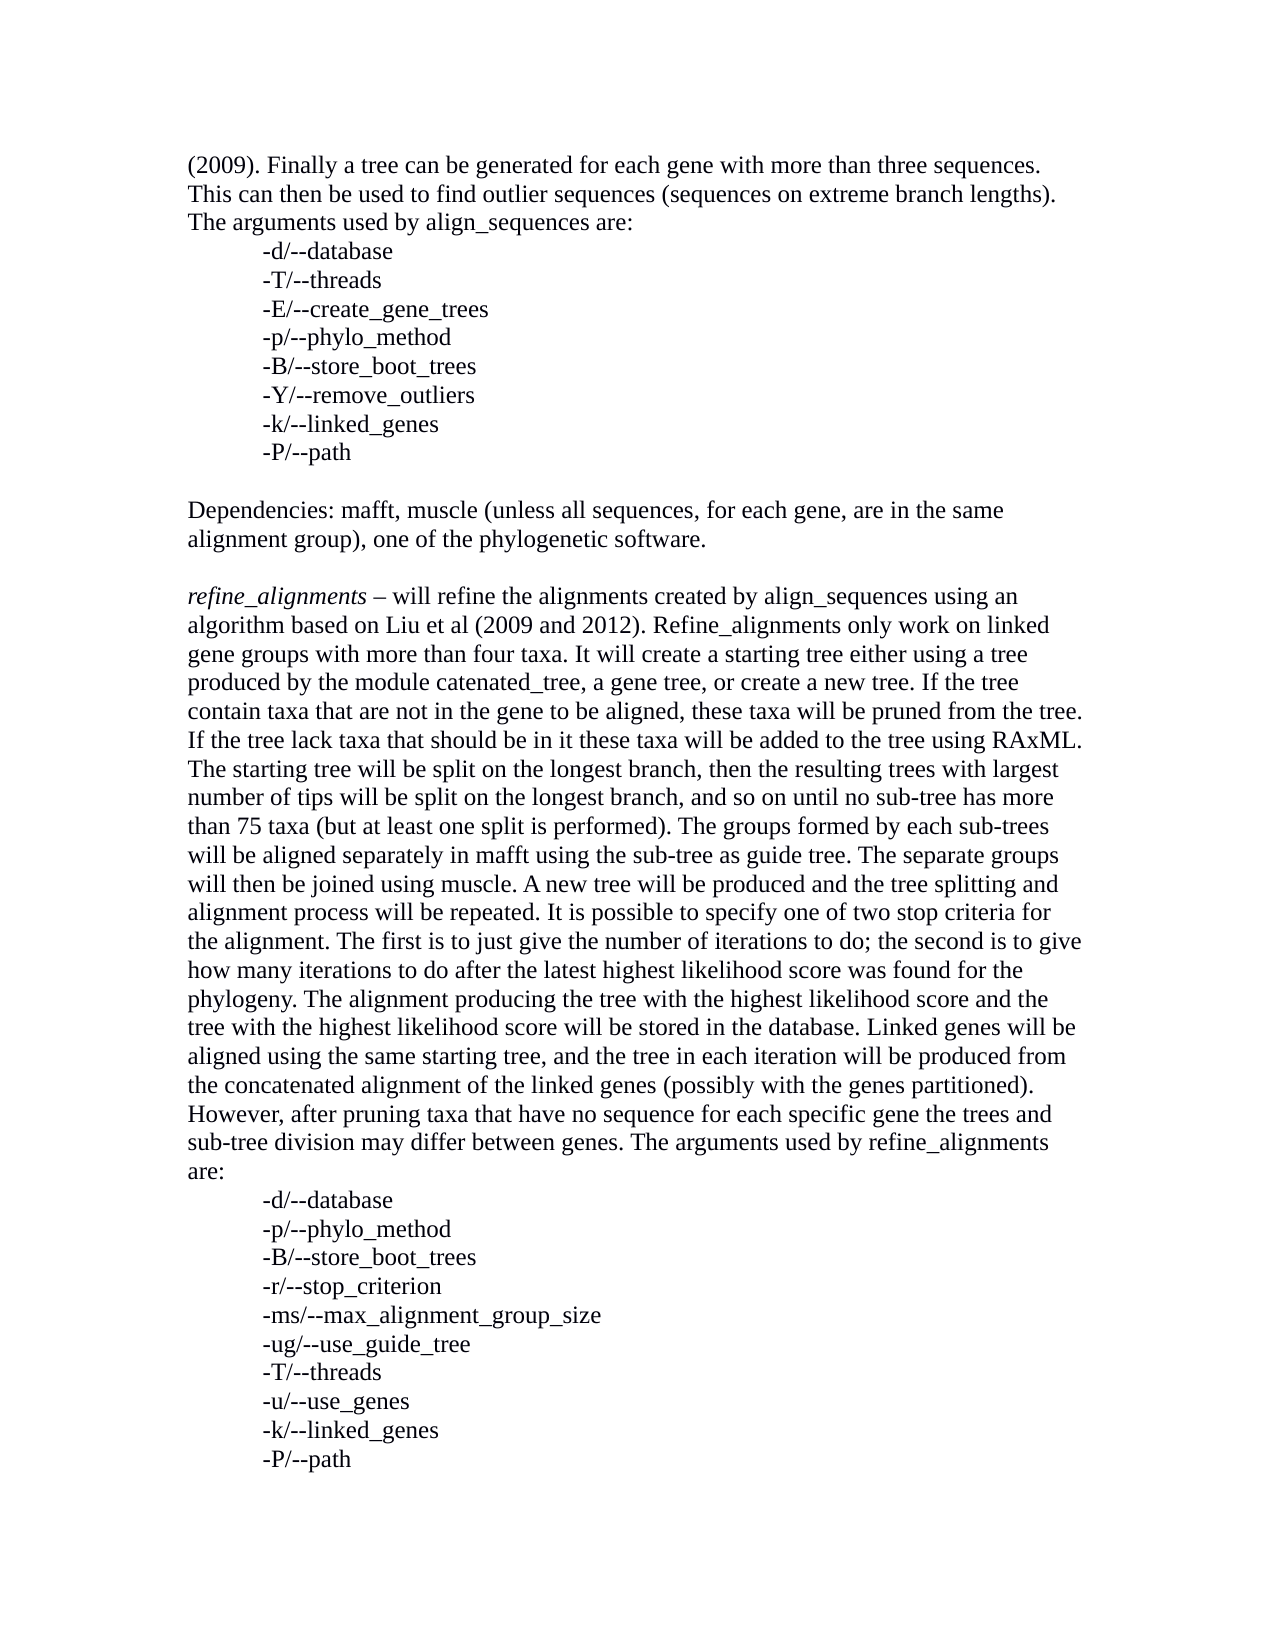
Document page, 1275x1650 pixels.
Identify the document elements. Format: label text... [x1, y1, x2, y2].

text -Y/--remove_outliers [187, 380, 1087, 409]
text -E/--create_gene_trees [187, 294, 1087, 322]
text -P/--path [187, 437, 1087, 466]
text -k/--linked_genes [187, 409, 1087, 437]
text -B/--store_boot_trees [187, 351, 1087, 380]
text -k/--linked_genes [187, 1415, 1087, 1444]
text -d/--database [187, 236, 1087, 265]
text -u/--use_genes [187, 1386, 1087, 1415]
text -P/--path [187, 1444, 1087, 1472]
text refine_alignments – will refine the alignments created by align_sequences using an algorithm based on Liu et al (2009 and 2012). Refine_alignments only work on linked gene groups with more than four taxa. It will create a starting tree either using a tree produced by the module catenated_tree, a gene tree, or create a new tree. If the tree contain taxa that are not in the gene to be aligned, these taxa will be pruned from the tree. If the tree lack taxa that should be in it these taxa will be added to the tree using RAxML. The starting tree will be split on the longest branch, then the resulting trees with largest number of tips will be split on the longest branch, and so on until no sub-tree has more than 75 taxa (but at least one split is performed). The groups formed by each sub-trees will be aligned separately in mafft using the sub-tree as guide tree. The separate groups will then be joined using muscle. A new tree will be produced and the tree splitting and alignment process will be repeated. It is possible to specify one of two stop criteria for the alignment. The first is to just give the number of iterations to do; the second is to give how many iterations to do after the latest highest likelihood score was found for the phylogeny. The alignment producing the tree with the highest likelihood score and the tree with the highest likelihood score will be stored in the database. Linked genes will be aligned using the same starting tree, and the tree in each iteration will be produced from the concatenated alignment of the linked genes (possibly with the genes partitioned). However, after pruning taxa that have no sequence for each specific gene the trees and sub-tree division may differ between genes. The arguments used by refine_alignments are: [187, 581, 1087, 1185]
text -r/--stop_criterion [187, 1271, 1087, 1300]
text (2009). Finally a tree can be generated for each gene with more than three sequences. This can then be used to find outlier sequences (sequences on extreme branch lengths). The arguments used by align_sequences are: [187, 150, 1087, 236]
text -ug/--use_guide_tree [187, 1329, 1087, 1357]
text -p/--phylo_method [187, 322, 1087, 351]
text -T/--threads [187, 1357, 1087, 1386]
text -p/--phylo_method [187, 1214, 1087, 1242]
text Dependencies: mafft, muscle (unless all sequences, for each gene, are in the same alignment group), one of the phylogenetic software. [187, 495, 1087, 552]
text -T/--threads [187, 265, 1087, 294]
text -B/--store_boot_trees [187, 1242, 1087, 1271]
text -ms/--max_alignment_group_size [187, 1300, 1087, 1329]
text -d/--database [187, 1185, 1087, 1214]
